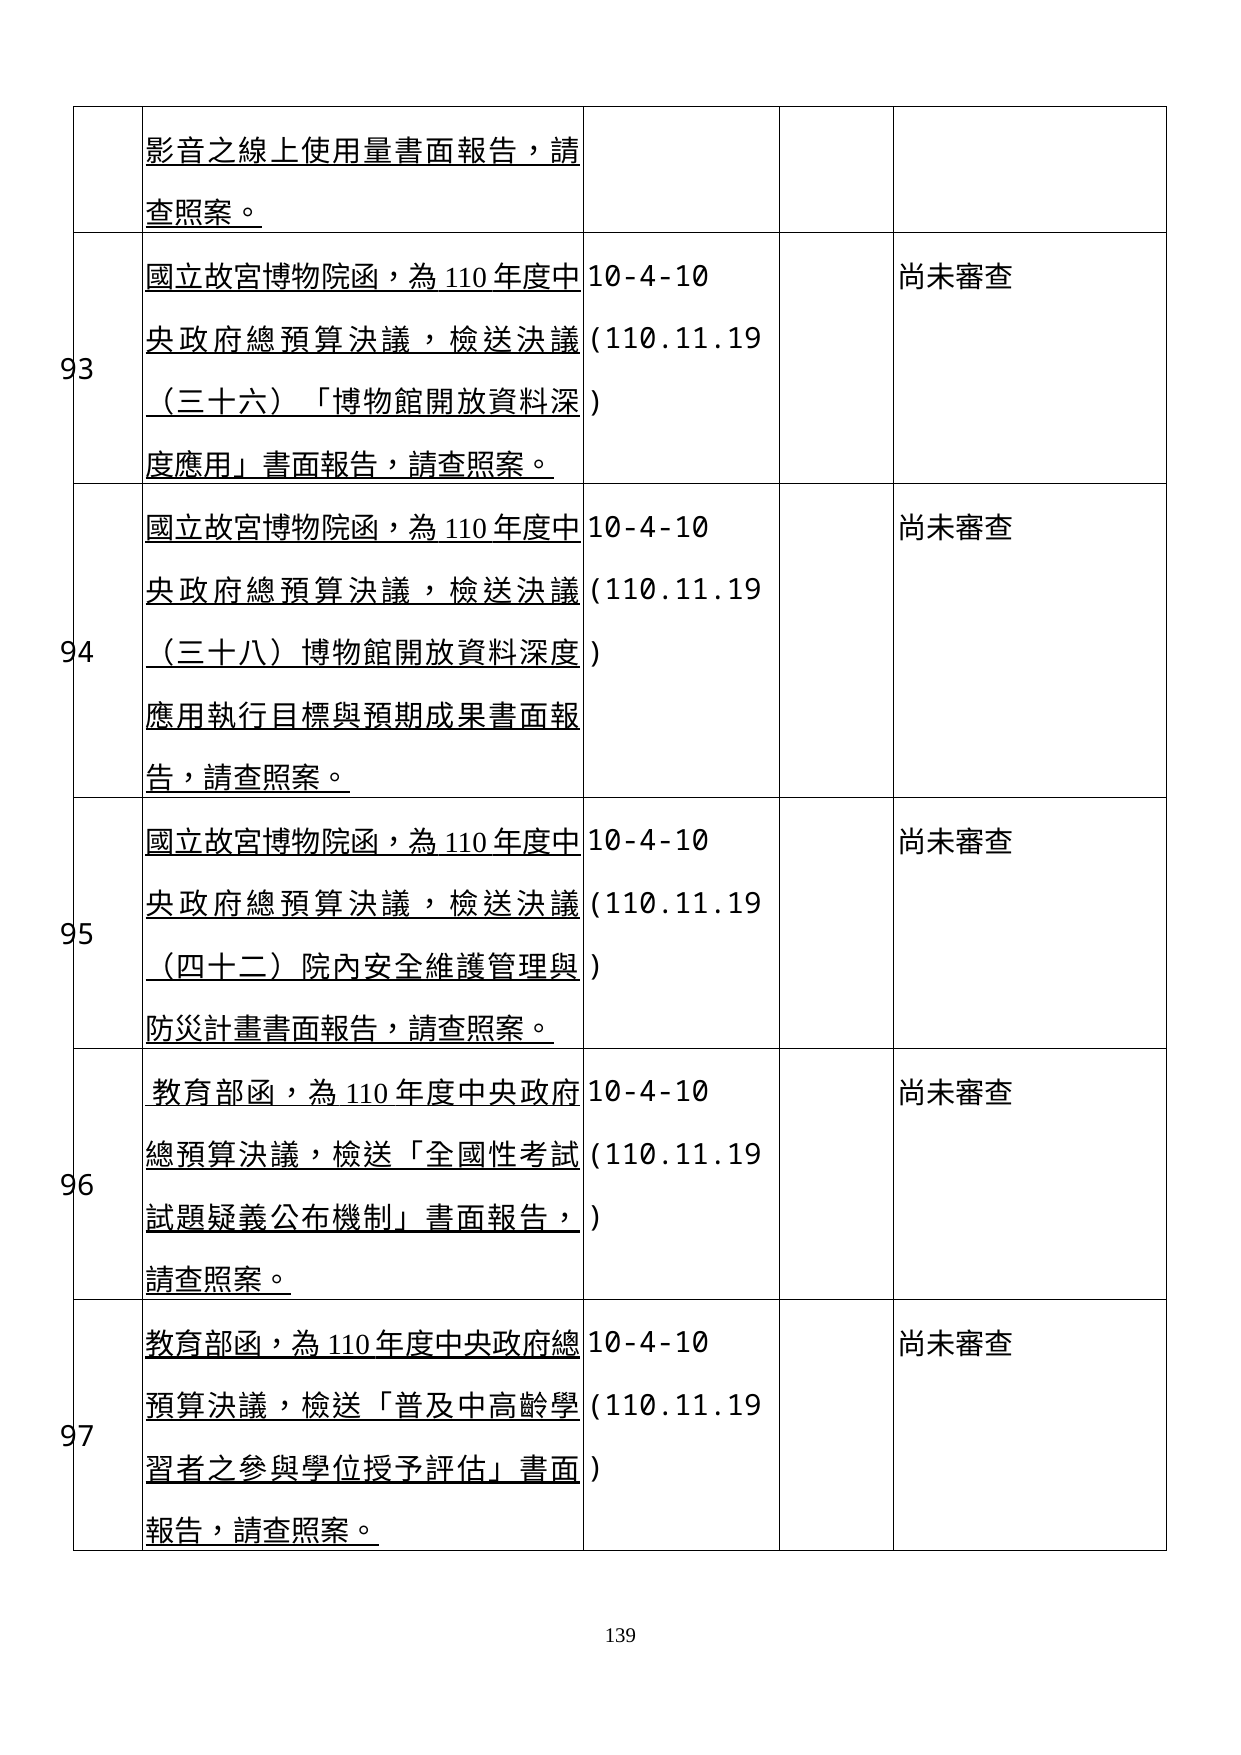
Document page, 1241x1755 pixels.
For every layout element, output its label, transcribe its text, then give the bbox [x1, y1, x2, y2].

table_cell 10-4-10 (110.11.19) [584, 484, 779, 797]
table_cell 國立故宮博物院函，為110年度中央政府總預算決議，檢送決議（三十八）博物館開放資料深度應用執行目標與預期成果書面報告，請查照案。 [143, 484, 583, 797]
table_cell 尚未審查 [894, 484, 1166, 797]
table_cell 尚未審查 [894, 1300, 1166, 1550]
table_cell 10-4-10 (110.11.19) [584, 798, 779, 1048]
table_cell [780, 107, 893, 232]
table_cell 10-4-10 (110.11.19) [584, 1049, 779, 1299]
table_cell [780, 798, 893, 1048]
table_cell 10-4-10 (110.11.19) [584, 233, 779, 483]
table_cell [74, 107, 142, 232]
table_cell 尚未審查 [894, 798, 1166, 1048]
table_cell 教育部函，為110年度中央政府總預算決議，檢送「全國性考試試題疑義公布機制」書面報告，請查照案。 [143, 1049, 583, 1299]
table_cell [894, 107, 1166, 232]
table_cell 教育部函，為110年度中央政府總預算決議，檢送「普及中高齡學習者之參與學位授予評估」書面報告，請查照案。 [143, 1300, 583, 1550]
table_cell [74, 233, 142, 483]
table_cell 影音之線上使用量書面報告，請查照案。 [143, 107, 583, 232]
table_cell [780, 1049, 893, 1299]
table_cell [74, 1300, 142, 1550]
table_cell [74, 484, 142, 797]
table_cell [780, 1300, 893, 1550]
table_cell [74, 1049, 142, 1299]
table_cell [74, 798, 142, 1048]
table_cell 10-4-10 (110.11.19) [584, 1300, 779, 1550]
table_cell [780, 484, 893, 797]
table_cell [584, 107, 779, 232]
table_cell 尚未審查 [894, 233, 1166, 483]
table_cell 國立故宮博物院函，為110年度中央政府總預算決議，檢送決議（四十二）院內安全維護管理與防災計畫書面報告，請查照案。 [143, 798, 583, 1048]
table_cell [780, 233, 893, 483]
table_cell 國立故宮博物院函，為110年度中央政府總預算決議，檢送決議（三十六）「博物館開放資料深度應用」書面報告，請查照案。 [143, 233, 583, 483]
table_cell 尚未審查 [894, 1049, 1166, 1299]
